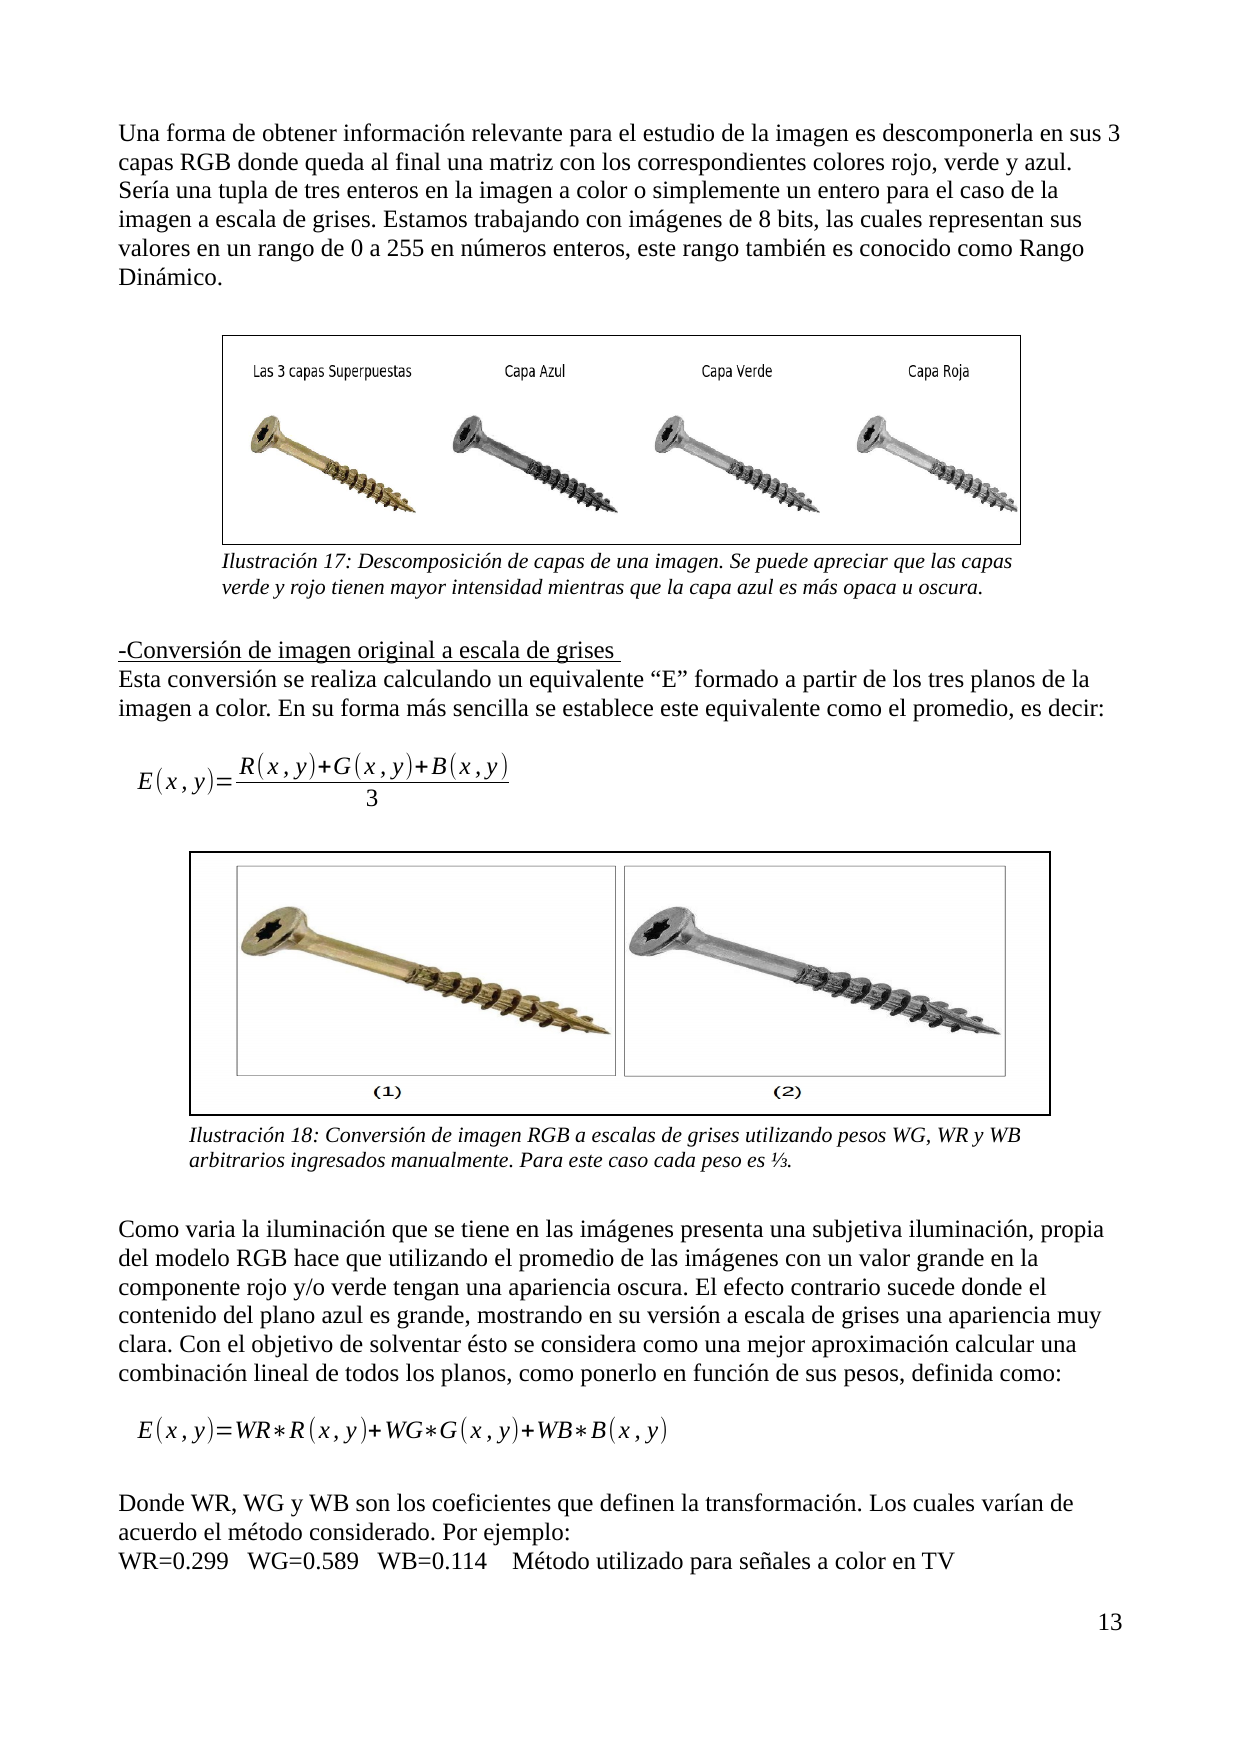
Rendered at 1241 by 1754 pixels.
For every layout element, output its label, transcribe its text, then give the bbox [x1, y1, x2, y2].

text Donde WR, WG y WB son los coeficientes que definen la transformación. Los cuales varían de acuerdo el método considerado. Por ejemplo: [118, 1488, 1122, 1546]
text Ilustración 18: Conversión de imagen RGB a escalas de grises utilizando pesos WG, WR y WB arbitrarios ingresados manualmente. Para este caso cada peso es ⅓. [189, 1116, 1051, 1172]
picture [224, 337, 1018, 541]
text Esta conversión se realiza calculando un equivalente “E” formado a partir de los tres planos de la imagen a color. En su forma más sencilla se establece este equivalente como el promedio, es decir: [118, 664, 1122, 722]
text WR=0.299 WG=0.589 WB=0.114 Método utilizado para señales a color en TV [118, 1546, 1122, 1574]
text Como varia la iluminación que se tiene en las imágenes presenta una subjetiva iluminación, propia del modelo RGB hace que utilizando el promedio de las imágenes con un valor grande en la componente rojo y/o verde tengan una apariencia oscura. El efecto contrario sucede donde el contenido del plano azul es grande, mostrando en su versión a escala de grises una apariencia muy clara. Con el objetivo de solventar ésto se considera como una mejor aproximación calcular una combinación lineal de todos los planos, como ponerlo en función de sus pesos, definida como: [118, 1214, 1122, 1387]
text -Conversión de imagen original a escala de grises [118, 636, 1122, 664]
text Una forma de obtener información relevante para el estudio de la imagen es descomponerla en sus 3 capas RGB donde queda al final una matriz con los correspondientes colores rojo, verde y azul. [118, 118, 1122, 176]
picture [193, 855, 1047, 1112]
text Sería una tupla de tres enteros en la imagen a color o simplemente un entero para el caso de la imagen a escala de grises. Estamos trabajando con imágenes de 8 bits, las cuales representan sus valores en un rango de 0 a 255 en números enteros, este rango también es conocido como Rango Dinámico. [118, 176, 1122, 291]
text [223, 336, 1020, 544]
text Ilustración 17: Descomposición de capas de una imagen. Se puede apreciar que las capas verde y rojo tienen mayor intensidad mientras que la capa azul es más opaca u oscura. [222, 545, 1020, 599]
